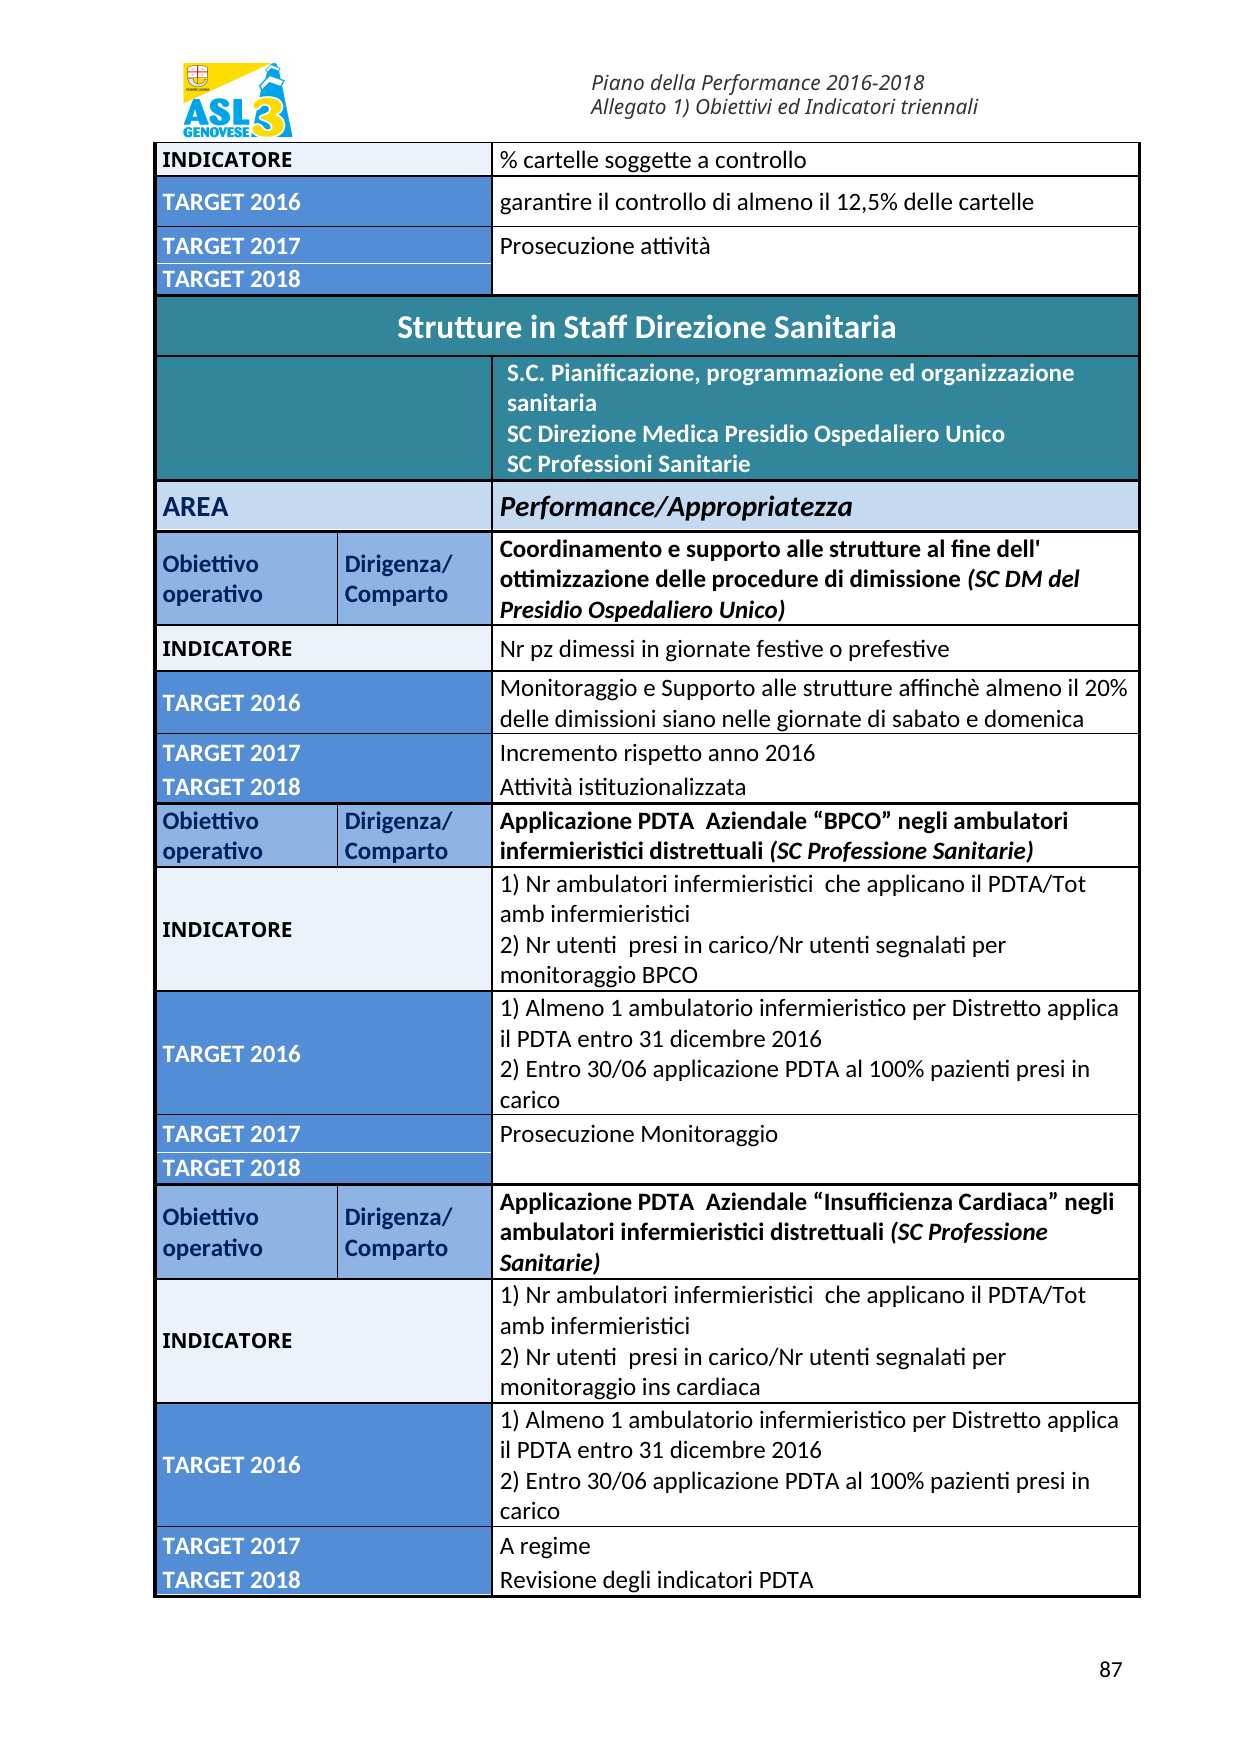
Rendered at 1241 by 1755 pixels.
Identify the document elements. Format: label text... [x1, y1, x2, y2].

table_cell Prosecuzione attività [493, 227, 1138, 263]
table_cell garantire il controllo di almeno il 12,5% delle cartelle [493, 177, 1138, 226]
table_cell AREA [157, 482, 491, 529]
table_cell 1) Nr ambulatori infermieristici che applicano il PDTA/Tot amb infermieristici 2) Nr utenti presi in carico/Nr utenti segnalati per monitoraggio BPCO [493, 868, 1138, 990]
table_cell 1) Almeno 1 ambulatorio infermieristico per Distretto applica il PDTA entro 31 dicembre 2016 2) Entro 30/06 applicazione PDTA al 100% pazienti presi in carico [493, 1404, 1138, 1526]
table_cell Obiettivo operativo [157, 805, 337, 866]
table_cell Dirigenza/ Comparto [338, 1186, 491, 1278]
table_cell Dirigenza/ Comparto [338, 533, 491, 624]
table_cell TARGET 2017 [157, 1115, 337, 1152]
table_cell [337, 734, 491, 771]
table_cell Coordinamento e supporto alle strutture al fine dell' ottimizzazione delle procedure di dimissione (SC DM del Presidio Ospedaliero Unico) [493, 533, 1138, 624]
table_cell INDICATORE [157, 1280, 491, 1402]
table_cell [337, 992, 491, 1114]
table_cell [493, 264, 1138, 294]
table_cell Performance/Appropriatezza [493, 482, 1138, 529]
table_cell Obiettivo operativo [157, 1186, 337, 1278]
table_cell Obiettivo operativo [157, 533, 337, 624]
table_cell [337, 1564, 491, 1594]
table_cell [337, 672, 491, 733]
table_cell 1) Nr ambulatori infermieristici che applicano il PDTA/Tot amb infermieristici 2) Nr utenti presi in carico/Nr utenti segnalati per monitoraggio ins cardiaca [493, 1280, 1138, 1402]
table_cell [337, 1527, 491, 1564]
table_cell TARGET 2017 [157, 1527, 337, 1564]
table_cell [337, 771, 491, 802]
table_cell [337, 227, 491, 263]
table_cell INDICATORE [157, 143, 491, 174]
table_cell TARGET 2018 [157, 264, 337, 294]
table_cell [157, 357, 337, 479]
table_cell [337, 1153, 491, 1183]
table_cell [337, 177, 491, 226]
table_cell [337, 357, 491, 479]
table_cell TARGET 2018 [157, 1153, 337, 1183]
table_cell Applicazione PDTA Aziendale “BPCO” negli ambulatori infermieristici distrettuali (SC Professione Sanitarie) [493, 805, 1138, 866]
table_cell TARGET 2016 [157, 672, 337, 733]
table_cell Revisione degli indicatori PDTA [493, 1564, 1138, 1594]
table_cell INDICATORE [157, 868, 491, 990]
table_cell [493, 1153, 1138, 1183]
table_cell Monitoraggio e Supporto alle strutture affinchè almeno il 20% delle dimissioni siano nelle giornate di sabato e domenica [493, 672, 1138, 733]
table_cell Dirigenza/ Comparto [338, 805, 491, 866]
table_cell TARGET 2016 [157, 1404, 337, 1526]
table_cell TARGET 2017 [157, 227, 337, 263]
table_cell Strutture in Staff Direzione Sanitaria [157, 297, 1138, 355]
table_cell TARGET 2016 [157, 177, 337, 226]
table_cell TARGET 2016 [157, 992, 337, 1114]
table_cell A regime [493, 1527, 1138, 1564]
table_cell Incremento rispetto anno 2016 [493, 734, 1138, 771]
table_cell [337, 1115, 491, 1152]
table_cell [337, 1404, 491, 1526]
table_cell TARGET 2018 [157, 771, 337, 802]
table_cell % cartelle soggette a controllo [493, 143, 1138, 174]
table_cell 1) Almeno 1 ambulatorio infermieristico per Distretto applica il PDTA entro 31 dicembre 2016 2) Entro 30/06 applicazione PDTA al 100% pazienti presi in carico [493, 992, 1138, 1114]
table_cell Nr pz dimessi in giornate festive o prefestive [493, 626, 1138, 670]
table_cell S.C. Pianificazione, programmazione ed organizzazione sanitaria SC Direzione Medica Presidio Ospedaliero Unico SC Professioni Sanitarie [493, 357, 1138, 479]
table_cell Applicazione PDTA Aziendale “Insufficienza Cardiaca” negli ambulatori infermieristici distrettuali (SC Professione Sanitarie) [493, 1186, 1138, 1278]
table_cell TARGET 2018 [157, 1564, 337, 1594]
table_cell TARGET 2017 [157, 734, 337, 771]
table_cell [337, 264, 491, 294]
table_cell INDICATORE [157, 626, 491, 670]
table_cell Attività istituzionalizzata [493, 771, 1138, 802]
table_cell Prosecuzione Monitoraggio [493, 1115, 1138, 1152]
